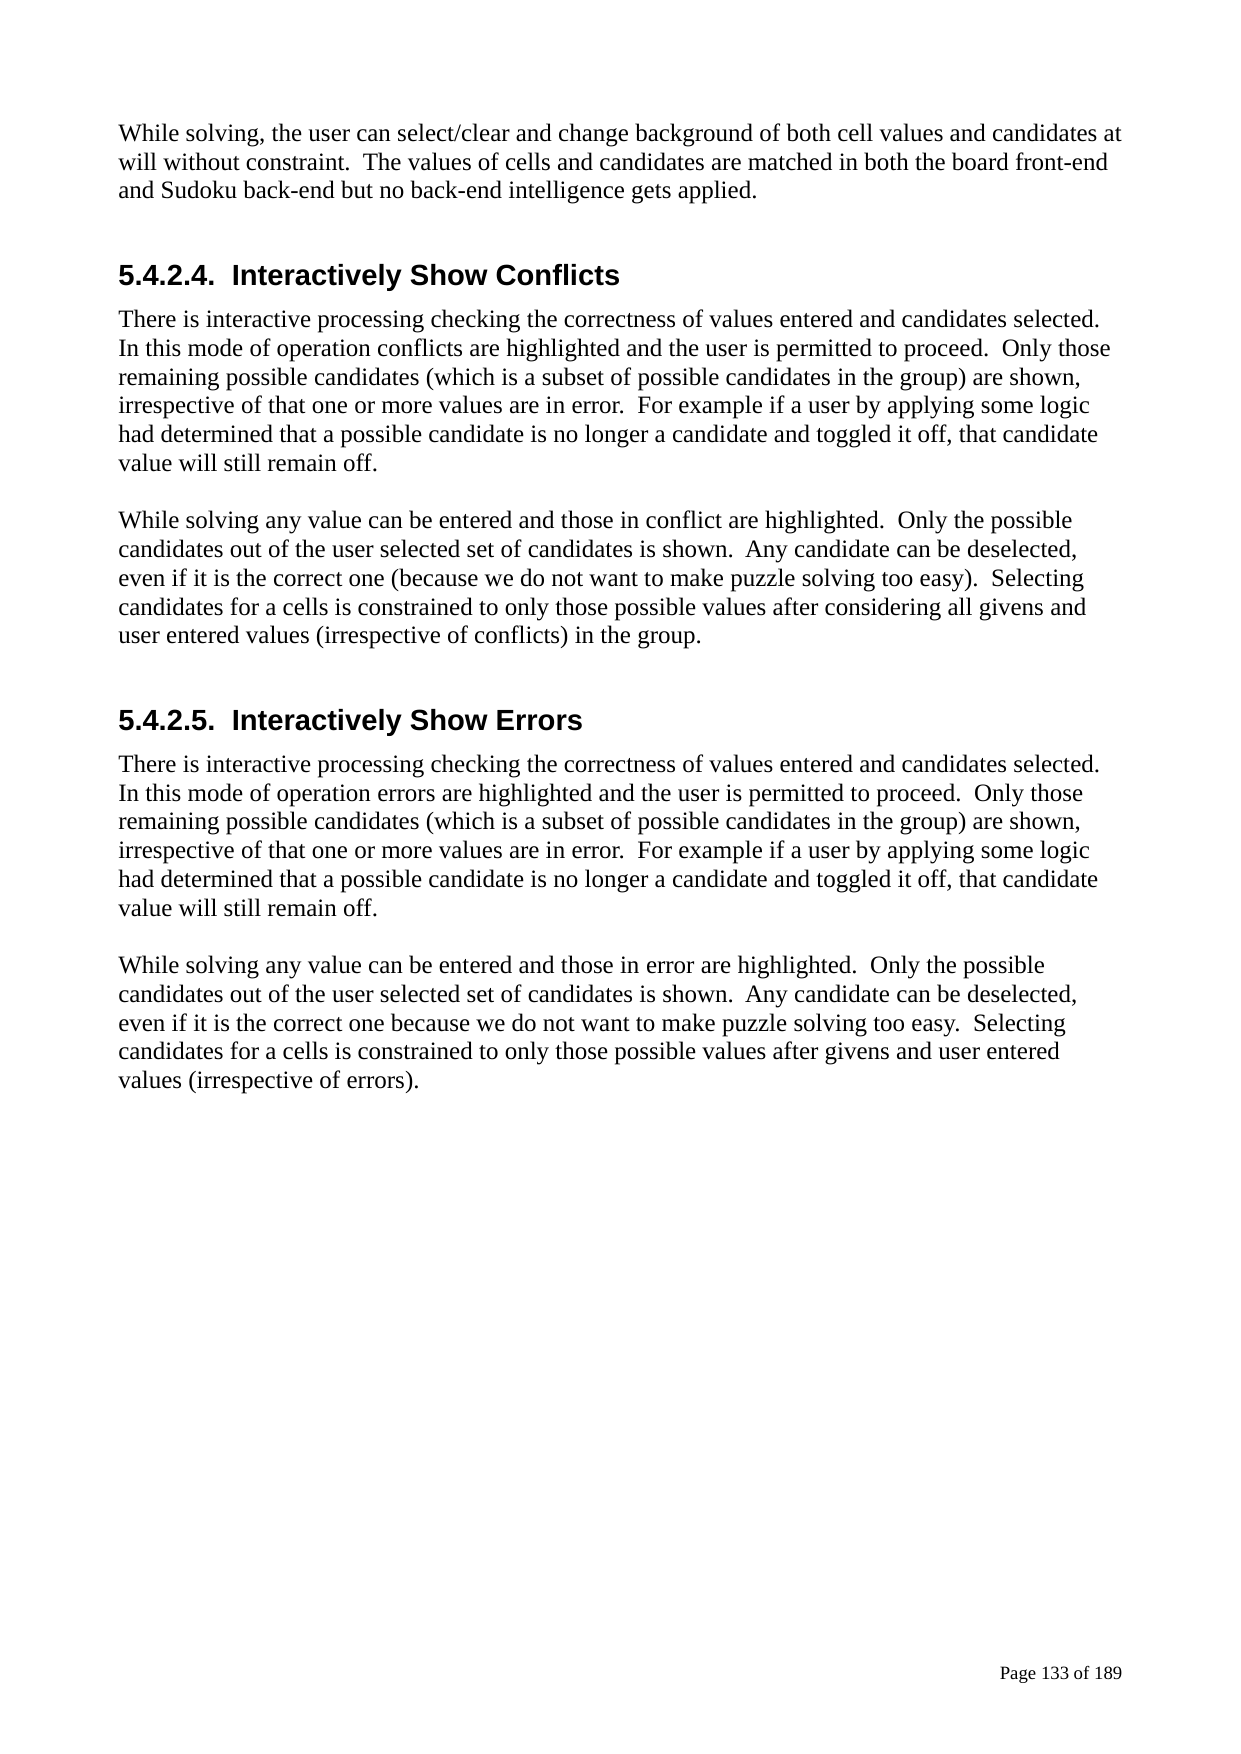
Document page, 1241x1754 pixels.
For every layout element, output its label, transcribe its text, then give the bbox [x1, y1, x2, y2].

text While solving any value can be entered and those in conflict are highlighted. Only the possible candidates out of the user selected set of candidates is shown. Any candidate can be deselected, even if it is the correct one (because we do not want to make puzzle solving too easy). Selecting candidates for a cells is constrained to only those possible values after considering all givens and user entered values (irrespective of conflicts) in the group. [118, 505, 1122, 649]
subtitle Interactively Show Conflicts [118, 258, 1122, 292]
text While solving any value can be entered and those in error are highlighted. Only the possible candidates out of the user selected set of candidates is shown. Any candidate can be deselected, even if it is the correct one because we do not want to make puzzle solving too easy. Selecting candidates for a cells is constrained to only those possible values after givens and user entered values (irrespective of errors). [118, 950, 1122, 1094]
text There is interactive processing checking the correctness of values entered and candidates selected. In this mode of operation conflicts are highlighted and the user is permitted to proceed. Only those remaining possible candidates (which is a subset of possible candidates in the group) are shown, irrespective of that one or more values are in error. For example if a user by applying some logic had determined that a possible candidate is no longer a candidate and toggled it off, that candidate value will still remain off. [118, 304, 1122, 477]
text While solving, the user can select/clear and change background of both cell values and candidates at will without constraint. The values of cells and candidates are matched in both the board front-end and Sudoku back-end but no back-end intelligence gets applied. [118, 118, 1122, 204]
subtitle Interactively Show Errors [118, 703, 1122, 736]
text There is interactive processing checking the correctness of values entered and candidates selected. In this mode of operation errors are highlighted and the user is permitted to proceed. Only those remaining possible candidates (which is a subset of possible candidates in the group) are shown, irrespective of that one or more values are in error. For example if a user by applying some logic had determined that a possible candidate is no longer a candidate and toggled it off, that candidate value will still remain off. [118, 749, 1122, 921]
